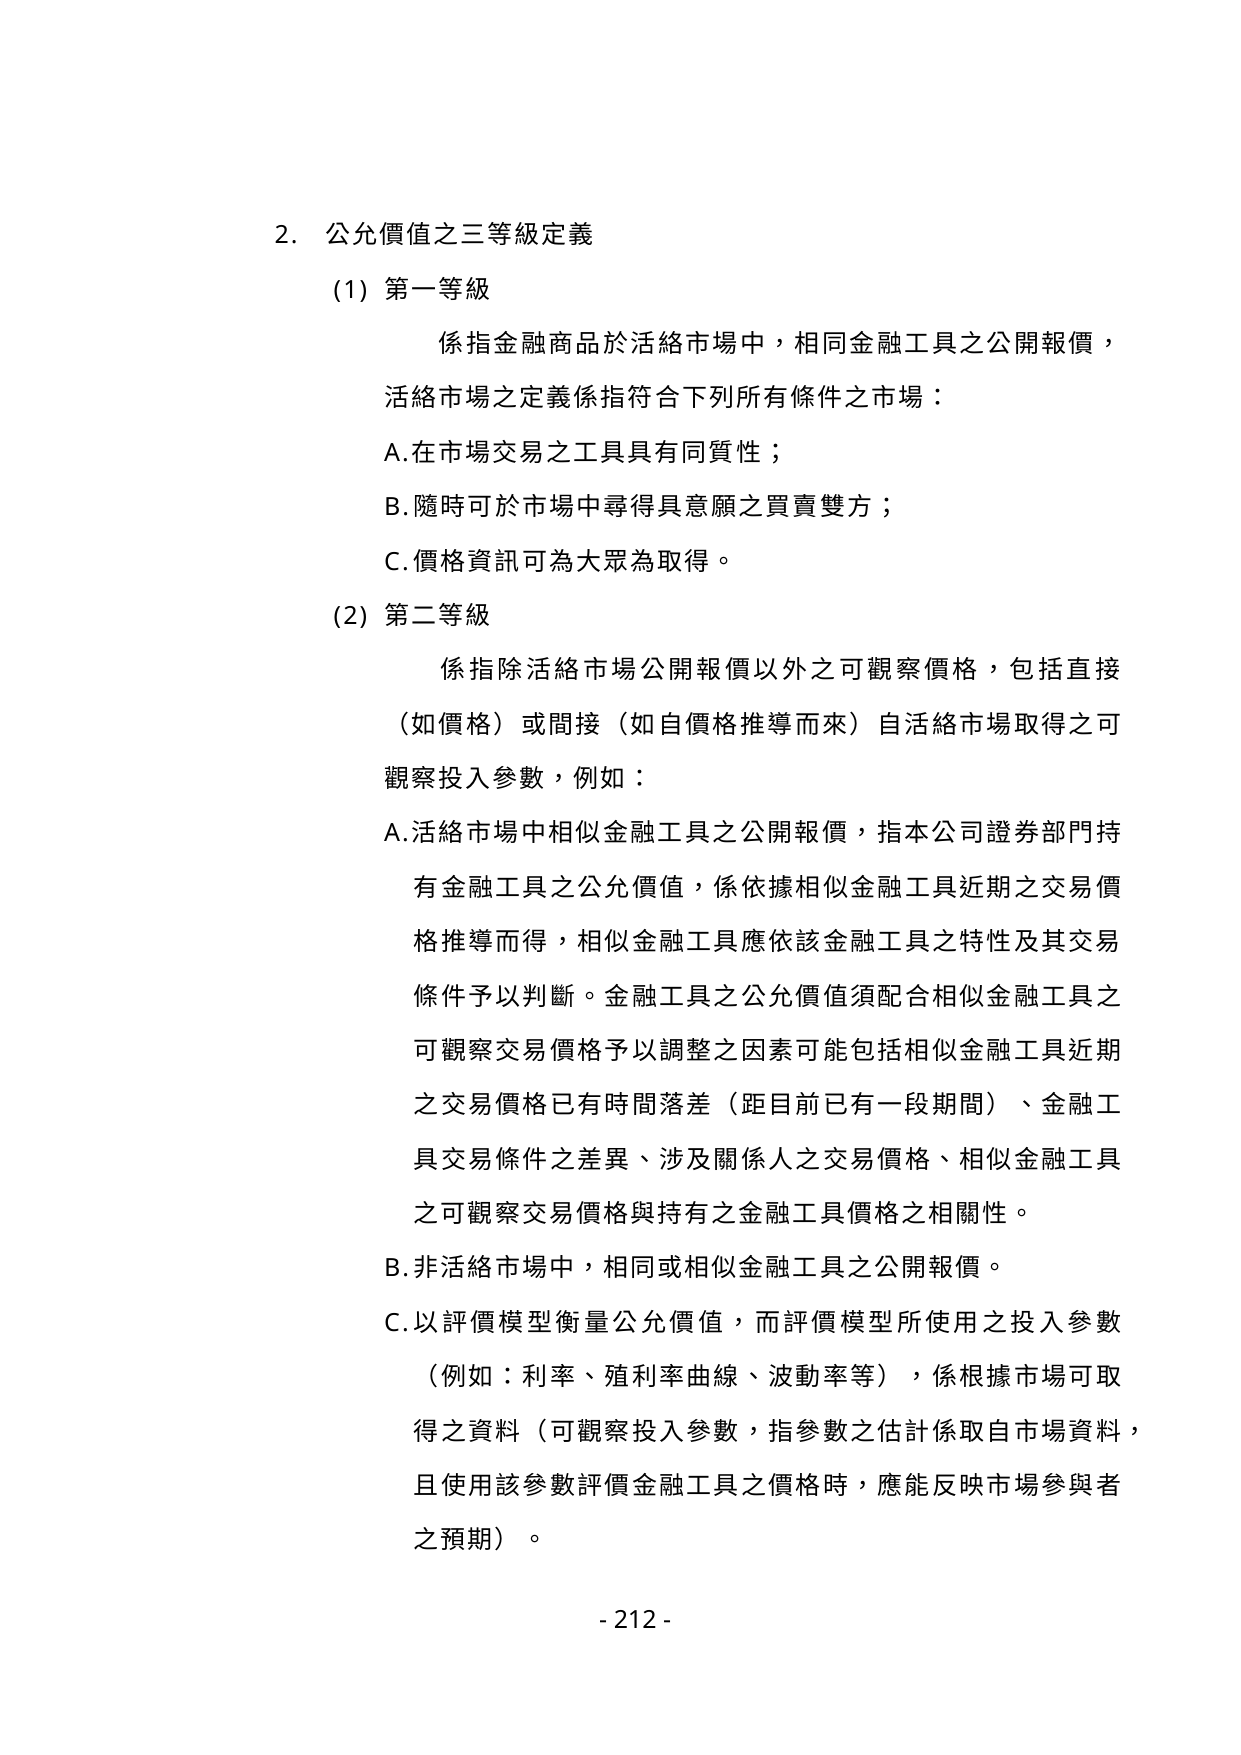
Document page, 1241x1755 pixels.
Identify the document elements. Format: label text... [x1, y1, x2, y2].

text B. 非活絡市場中，相同或相似金融工具之公開報價。 [384, 1248, 1122, 1284]
text 係指除活絡市場公開報價以外之可觀察價格，包括直接（如價格）或間接（如自價格推導而來）自活絡市場取得之可觀察投入參數，例如： [384, 650, 1122, 795]
text 2. 公允價值之三等級定義 [266, 215, 1122, 251]
text (1) 第一等級 [325, 269, 1122, 305]
text B. 隨時可於市場中尋得具意願之買賣雙方； [384, 487, 1122, 523]
text A.活絡市場中相似金融工具之公開報價，指本公司證券部門持有金融工具之公允價值，係依據相似金融工具近期之交易價格推導而得，相似金融工具應依該金融工具之特性及其交易條件予以判斷。金融工具之公允價值須配合相似金融工具之可觀察交易價格予以調整之因素可能包括相似金融工具近期之交易價格已有時間落差（距目前已有一段期間）、金融工具交易條件之差異、涉及關係人之交易價格、相似金融工具之可觀察交易價格與持有之金融工具價格之相關性。 [384, 813, 1122, 1230]
text A.在市場交易之工具具有同質性； [384, 432, 1122, 468]
text C. 價格資訊可為大眾為取得。 [384, 541, 1122, 577]
text C. 以評價模型衡量公允價值，而評價模型所使用之投入參數（例如：利率、殖利率曲線、波動率等），係根據市場可取得之資料（可觀察投入參數，指參數之估計係取自市場資料，且使用該參數評價金融工具之價格時，應能反映市場參與者之預期）。 [384, 1302, 1122, 1556]
text 係指金融商品於活絡市場中，相同金融工具之公開報價，活絡市場之定義係指符合下列所有條件之市場： [384, 323, 1122, 414]
text (2) 第二等級 [325, 595, 1122, 632]
